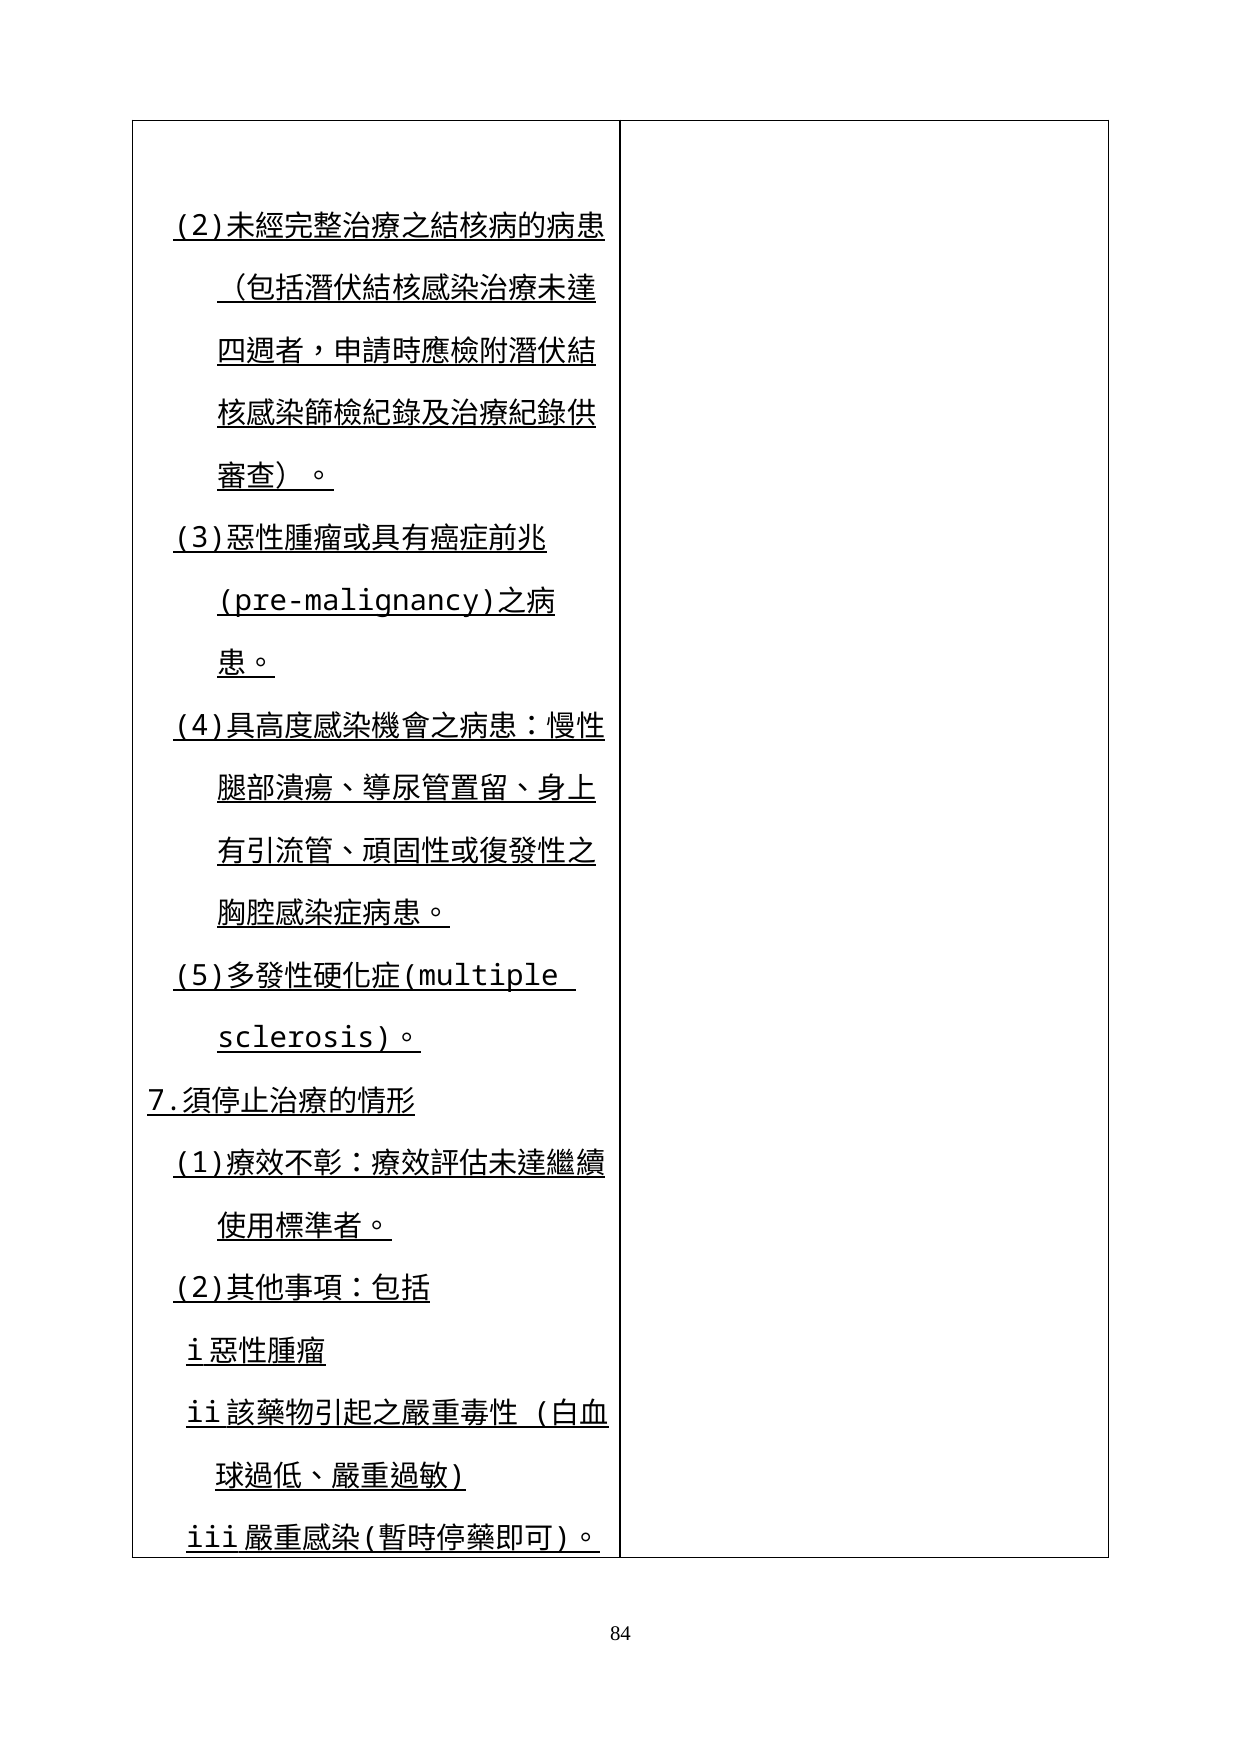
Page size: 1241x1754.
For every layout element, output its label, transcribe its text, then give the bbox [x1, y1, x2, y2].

table_cell (2)未經完整治療之結核病的病患（包括潛伏結核感染治療未達四週者，申請時應檢附潛伏結核感染篩檢紀錄及治療紀錄供審查）。 (3)惡性腫瘤或具有癌症前兆(pre-malignancy)之病患。 (4)具高度感染機會之病患：慢性腿部潰瘍、導尿管置留、身上有引流管、頑固性或復發性之胸腔感染症病患。 (5)多發性硬化症(multiple sclerosis)。 7.須停止治療的情形 (1)療效不彰：療效評估未達繼續使用標準者。 (2)其他事項：包括 i惡性腫瘤 ii該藥物引起之嚴重毒性 (白血球過低、嚴重過敏) iii嚴重感染(暫時停藥即可)。 [133, 121, 619, 1557]
table_cell [621, 121, 1108, 1557]
